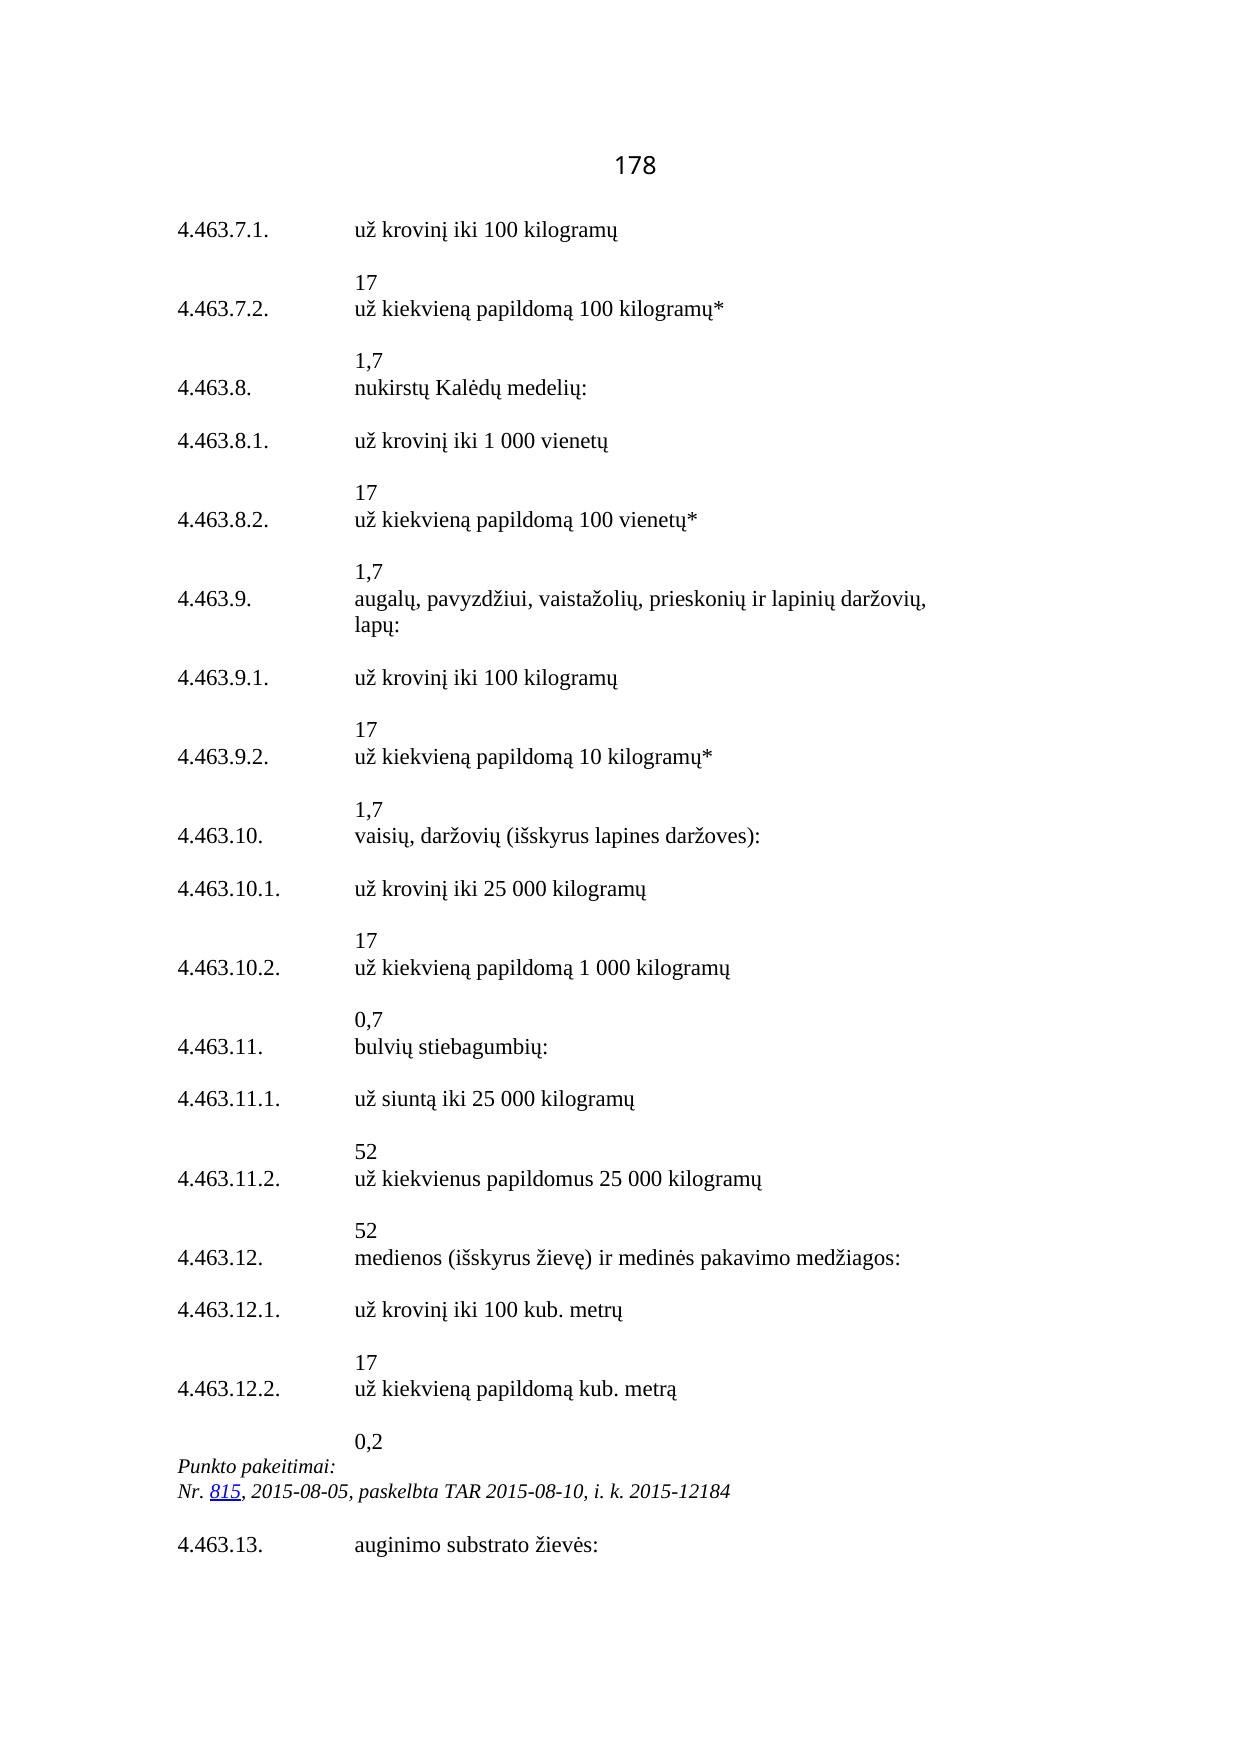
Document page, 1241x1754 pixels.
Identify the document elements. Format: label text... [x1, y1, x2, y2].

text 4.463.8.2. už kiekvieną papildomą 100 vienetų* 1,7 [177, 506, 945, 585]
text 4.463.8.1. už krovinį iki 1 000 vienetų 17 [177, 427, 945, 506]
text 4.463.7.1. už krovinį iki 100 kilogramų 17 [177, 216, 945, 295]
text 4.463.9. augalų, pavyzdžiui, vaistažolių, prieskonių ir lapinių daržovių, [177, 585, 945, 611]
text Punkto pakeitimai: [177, 1454, 1093, 1478]
text Nr. 815, 2015-08-05, paskelbta TAR 2015-08-10, i. k. 2015-12184 [177, 1478, 1093, 1503]
text 4.463.12.1. už krovinį iki 100 kub. metrų 17 [177, 1296, 945, 1375]
text 4.463.11.1. už siuntą iki 25 000 kilogramų 52 [177, 1086, 945, 1164]
text 4.463.12. medienos (išskyrus žievę) ir medinės pakavimo medžiagos: [177, 1244, 945, 1296]
text 4.463.13. auginimo substrato žievės: [177, 1531, 945, 1558]
text lapų: [354, 611, 945, 664]
text 4.463.12.2. už kiekvieną papildomą kub. metrą 0,2 [177, 1375, 945, 1454]
text 4.463.8. nukirstų Kalėdų medelių: [177, 374, 945, 427]
text 4.463.10.1. už krovinį iki 25 000 kilogramų 17 [177, 875, 945, 954]
text 4.463.9.1. už krovinį iki 100 kilogramų 17 [177, 664, 945, 743]
text 4.463.9.2. už kiekvieną papildomą 10 kilogramų* 1,7 [177, 743, 945, 822]
text 4.463.11.2. už kiekvienus papildomus 25 000 kilogramų 52 [177, 1164, 945, 1244]
text 4.463.10. vaisių, daržovių (išskyrus lapines daržoves): [177, 822, 945, 875]
text 4.463.10.2. už kiekvieną papildomą 1 000 kilogramų 0,7 [177, 954, 945, 1033]
text 4.463.11. bulvių stiebagumbių: [177, 1033, 945, 1086]
text 4.463.7.2. už kiekvieną papildomą 100 kilogramų* 1,7 [177, 295, 945, 374]
